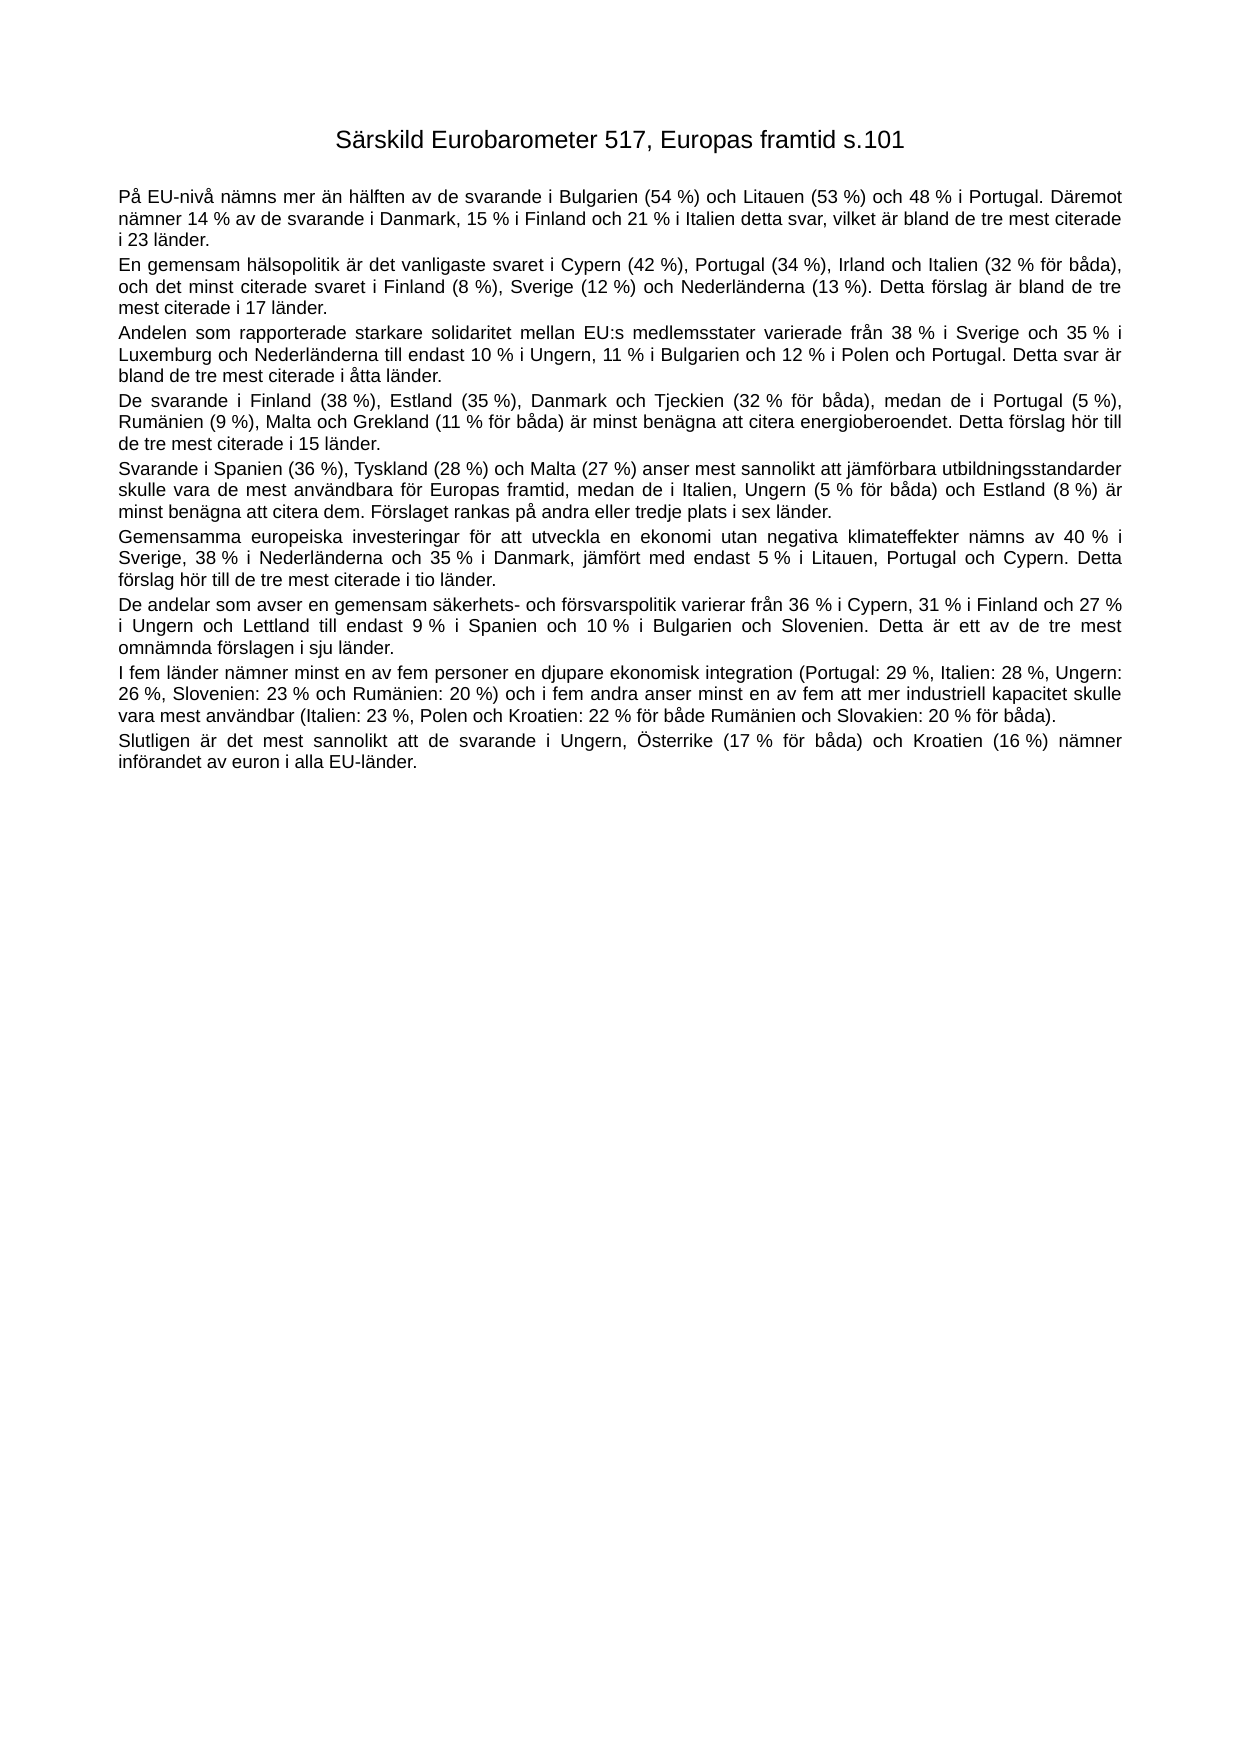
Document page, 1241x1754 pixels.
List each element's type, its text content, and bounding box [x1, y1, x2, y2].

text Andelen som rapporterade starkare solidaritet mellan EU:s medlemsstater varierade från 38 % i Sverige och 35 % i Luxemburg och Nederländerna till endast 10 % i Ungern, 11 % i Bulgarien och 12 % i Polen och Portugal. Detta svar är bland de tre mest citerade i åtta länder. [118, 322, 1122, 387]
text I fem länder nämner minst en av fem personer en djupare ekonomisk integration (Portugal: 29 %, Italien: 28 %, Ungern: 26 %, Slovenien: 23 % och Rumänien: 20 %) och i fem andra anser minst en av fem att mer industriell kapacitet skulle vara mest användbar (Italien: 23 %, Polen och Kroatien: 22 % för både Rumänien och Slovakien: 20 % för båda). [118, 661, 1122, 726]
text Svarande i Spanien (36 %), Tyskland (28 %) och Malta (27 %) anser mest sannolikt att jämförbara utbildningsstandarder skulle vara de mest användbara för Europas framtid, medan de i Italien, Ungern (5 % för båda) och Estland (8 %) är minst benägna att citera dem. Förslaget rankas på andra eller tredje plats i sex länder. [118, 458, 1122, 522]
text En gemensam hälsopolitik är det vanligaste svaret i Cypern (42 %), Portugal (34 %), Irland och Italien (32 % för båda), och det minst citerade svaret i Finland (8 %), Sverige (12 %) och Nederländerna (13 %). Detta förslag är bland de tre mest citerade i 17 länder. [118, 254, 1122, 319]
text De svarande i Finland (38 %), Estland (35 %), Danmark och Tjeckien (32 % för båda), medan de i Portugal (5 %), Rumänien (9 %), Malta och Grekland (11 % för båda) är minst benägna att citera energioberoendet. Detta förslag hör till de tre mest citerade i 15 länder. [118, 390, 1122, 454]
text På EU-nivå nämns mer än hälften av de svarande i Bulgarien (54 %) och Litauen (53 %) och 48 % i Portugal. Däremot nämner 14 % av de svarande i Danmark, 15 % i Finland och 21 % i Italien detta svar, vilket är bland de tre mest citerade i 23 länder. [118, 186, 1122, 251]
text Gemensamma europeiska investeringar för att utveckla en ekonomi utan negativa klimateffekter nämns av 40 % i Sverige, 38 % i Nederländerna och 35 % i Danmark, jämfört med endast 5 % i Litauen, Portugal och Cypern. Detta förslag hör till de tre mest citerade i tio länder. [118, 526, 1122, 590]
text Slutligen är det mest sannolikt att de svarande i Ungern, Österrike (17 % för båda) och Kroatien (16 %) nämner införandet av euron i alla EU-länder. [118, 729, 1122, 772]
text De andelar som avser en gemensam säkerhets- och försvarspolitik varierar från 36 % i Cypern, 31 % i Finland och 27 % i Ungern och Lettland till endast 9 % i Spanien och 10 % i Bulgarien och Slovenien. Detta är ett av de tre mest omnämnda förslagen i sju länder. [118, 593, 1122, 658]
